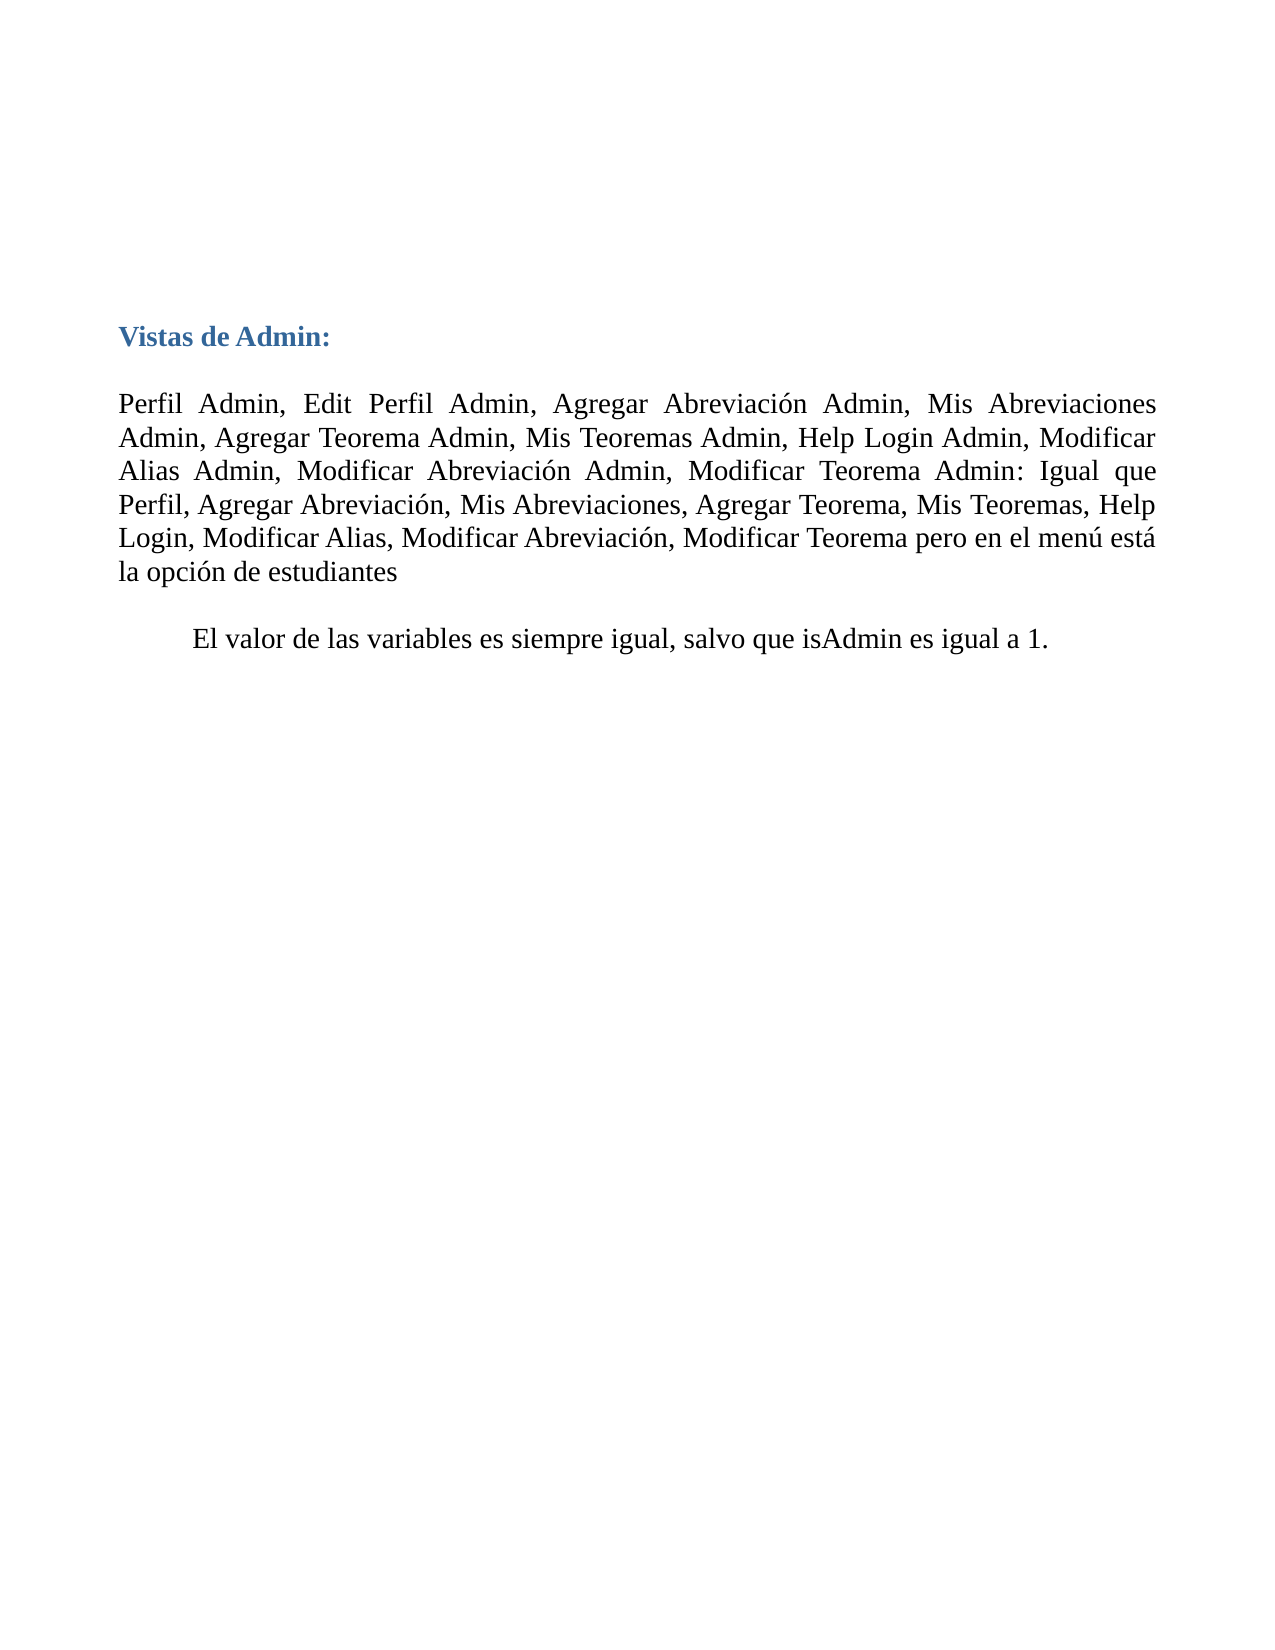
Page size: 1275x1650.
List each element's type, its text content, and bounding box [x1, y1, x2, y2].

text Vistas de Admin: [118, 319, 1157, 353]
text El valor de las variables es siempre igual, salvo que isAdmin es igual a 1. [118, 621, 1157, 655]
text Perfil Admin, Edit Perfil Admin, Agregar Abreviación Admin, Mis Abreviaciones Admin, Agregar Teorema Admin, Mis Teoremas Admin, Help Login Admin, Modificar Alias Admin, Modificar Abreviación Admin, Modificar Teorema Admin: Igual que Perfil, Agregar Abreviación, Mis Abreviaciones, Agregar Teorema, Mis Teoremas, Help Login, Modificar Alias, Modificar Abreviación, Modificar Teorema pero en el menú está la opción de estudiantes [118, 386, 1157, 588]
